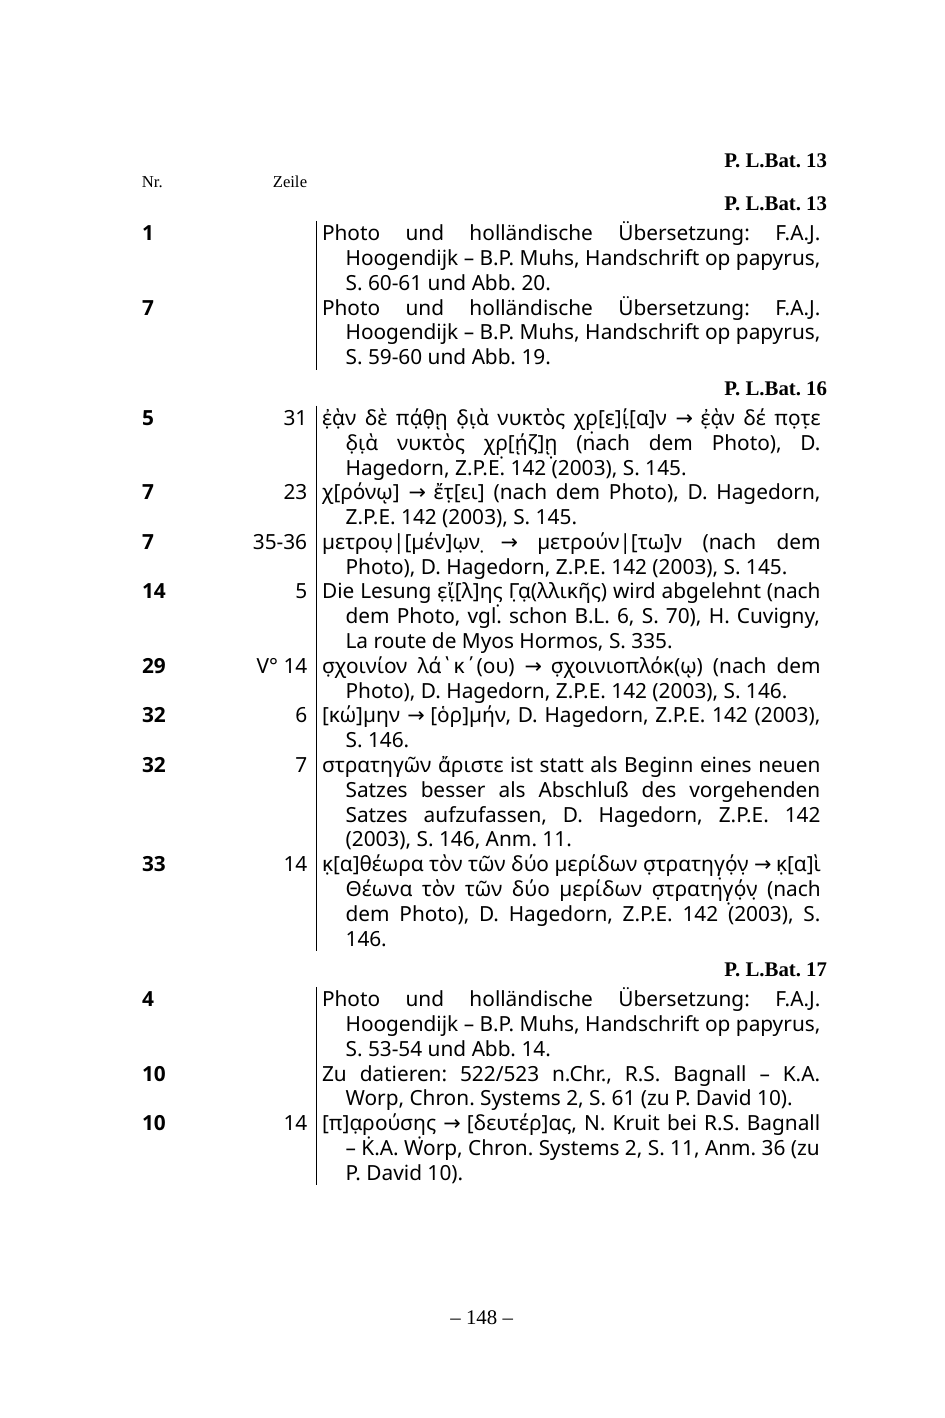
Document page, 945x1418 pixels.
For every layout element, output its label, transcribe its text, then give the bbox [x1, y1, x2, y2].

table_cell 14 [224, 852, 316, 951]
table_cell 10 [136, 1111, 224, 1185]
table_cell 7 [136, 295, 224, 369]
table_cell 29 [136, 654, 224, 703]
table_cell [224, 295, 316, 369]
table_cell 14 [136, 579, 224, 653]
table_header 5 [136, 406, 224, 480]
table_cell κ̣[α]θέωρα τὸν τῶν δύο μερίδων σ̣τρατηγ̣ό̣ν̣ → κ̣[α]ὶ Θέωνα τὸν τῶν δύο μερίδων σ̣τρατηγ̣ό̣ν̣ (nach dem Photo), D. Hagedorn, Z.P.E. 142 (2003), S. 146. [317, 852, 827, 951]
table_header [224, 221, 316, 295]
table_cell 7 [136, 530, 224, 579]
table_cell χ[ρόνῳ] → ἔτ̣[ει] (nach dem Photo), D. Hagedorn, Z.P.E. 142 (2003), S. 145. [317, 480, 827, 529]
table_cell Die Lesung ε̣ἴ̣[λ]ης̣ Γ̣α̣(λλικῆς) wird abgelehnt (nach dem Photo, vgl. schon B.L. 6, S. 70), H. Cuvigny, La route de Myos Hormos, S. 335. [317, 579, 827, 653]
table_cell 6 [224, 703, 316, 753]
table_cell [π]α̣ρ̣ούση̣ς → [δευτέρ]ας, N. Kruit bei R.S. Bagnall – K.A. Worp, Chron. Systems 2, S. 11, Anm. 36 (zu P. David 10). [317, 1111, 827, 1185]
table_cell Zu datieren: 522/523 n.Chr., R.S. Bagnall – K.A. Worp, Chron. Systems 2, S. 61 (zu P. David 10). [317, 1061, 827, 1111]
table_header 4 [136, 987, 224, 1061]
table_cell [κώ]μην → [ὁρ]μήν, D. Hagedorn, Z.P.E. 142 (2003), S. 146. [317, 703, 827, 753]
table_cell Photo und holländische Übersetzung: F.A.J. Hoogendijk – B.P. Muhs, Handschrift op papyrus, S. 59-60 und Abb. 19. [317, 295, 827, 369]
table_cell 32 [136, 753, 224, 852]
table_header Photo und holländische Übersetzung: F.A.J. Hoogendijk – B.P. Muhs, Handschrift op papyrus, S. 60-61 und Abb. 20. [317, 221, 827, 295]
table_header 31 [224, 406, 316, 480]
table_header [224, 987, 316, 1061]
table_header 1 [136, 221, 224, 295]
table_cell μετρου̣|[μέν]ω̣ν̣ → μετρούν|[τω]ν (nach dem Photo), D. Hagedorn, Z.P.E. 142 (2003), S. 145. [317, 530, 827, 579]
subtitle P. L.Bat. 13 [136, 191, 827, 215]
table_cell 10 [136, 1061, 224, 1111]
table_cell 5 [224, 579, 316, 653]
table_header ἐ̣ὰ̣ν δὲ πά̣θ̣ῃ δ̣ι̣ὰ νυκτὸς χρ̣[ε]ί̣[α]ν → ἐ̣ὰ̣ν δέ πο̣τ̣ε δ̣ι̣ὰ νυκτὸς χρ̣[ῄζ]ῃ̣ (nach dem Photo), D. Hagedorn, Z.P.E. 142 (2003), S. 145. [317, 406, 827, 480]
table_cell 7 [136, 480, 224, 529]
table_header Photo und holländische Übersetzung: F.A.J. Hoogendijk – B.P. Muhs, Handschrift op papyrus, S. 53-54 und Abb. 14. [317, 987, 827, 1061]
table_cell [224, 1061, 316, 1111]
table_cell 14 [224, 1111, 316, 1185]
table_cell στρατηγῶν ἄριστε ist statt als Beginn eines neuen Satzes besser als Abschluß des vorgehenden Satzes aufzufassen, D. Hagedorn, Z.P.E. 142 (2003), S. 146, Anm. 11. [317, 753, 827, 852]
table_cell σ̣χοινίον λά`κ´(ου) → σ̣χοινιοπλόκ(ῳ) (nach dem Photo), D. Hagedorn, Z.P.E. 142 (2003), S. 146. [317, 654, 827, 703]
subtitle P. L.Bat. 16 [136, 376, 827, 399]
table_cell 33 [136, 852, 224, 951]
subtitle P. L.Bat. 17 [136, 957, 827, 981]
table_cell 32 [136, 703, 224, 753]
table_cell 35-36 [224, 530, 316, 579]
table_cell 7 [224, 753, 316, 852]
table_cell V° 14 [224, 654, 316, 703]
table_cell 23 [224, 480, 316, 529]
